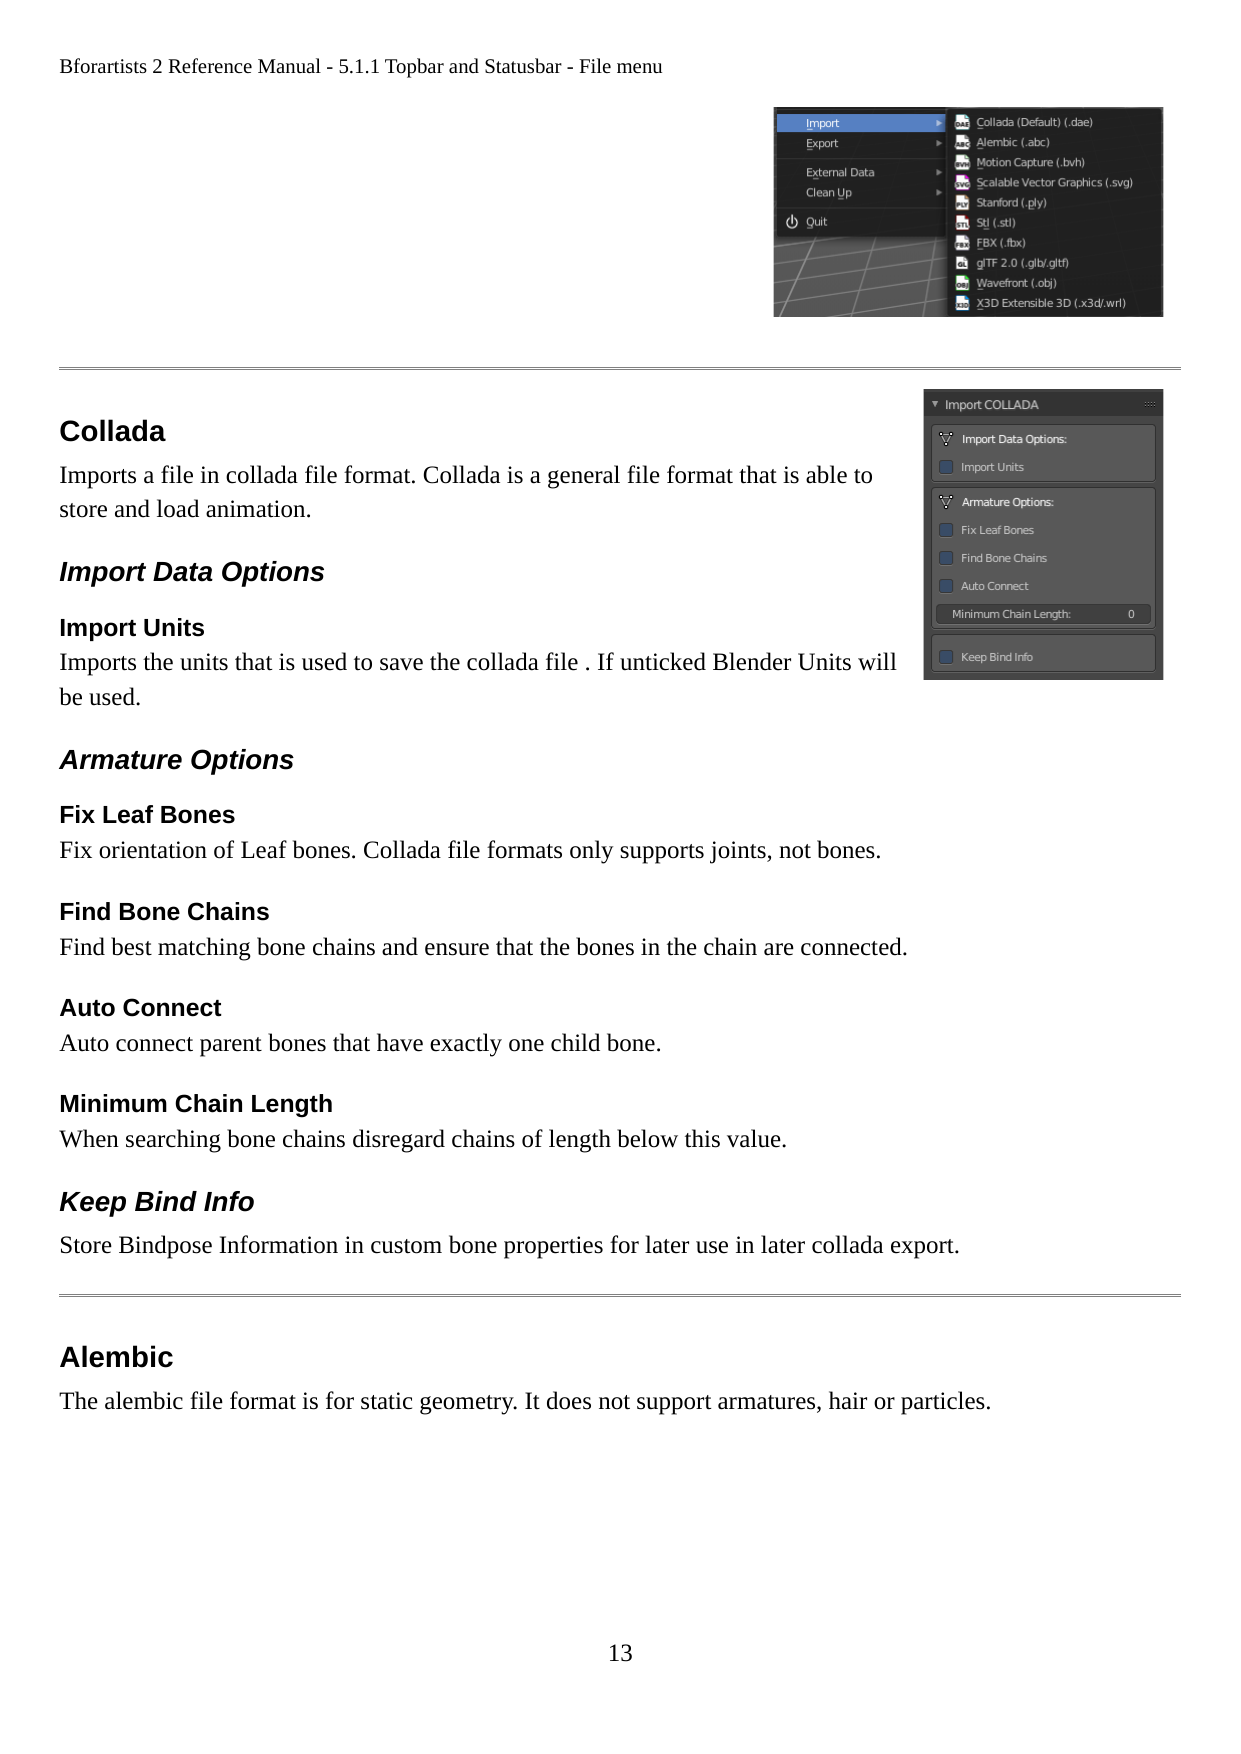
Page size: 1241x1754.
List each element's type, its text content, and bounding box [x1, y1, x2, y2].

picture [773, 107, 1164, 317]
text Store Bindpose Information in custom bone properties for later use in later collada export. [59, 1230, 1181, 1259]
subtitle Import Data Options [59, 556, 923, 588]
subtitle Collada [59, 413, 923, 447]
text Auto connect parent bones that have exactly one child bone. [59, 1028, 1181, 1057]
text Fix orientation of Leaf bones. Collada file formats only supports joints, not bones. [59, 835, 1181, 864]
picture [923, 389, 1164, 680]
subtitle Auto Connect [59, 993, 1181, 1022]
text Imports a file in collada file format. Collada is a general file format that is able to store and load animation. [59, 460, 923, 523]
subtitle Keep Bind Info [59, 1186, 1181, 1218]
subtitle Fix Leaf Bones [59, 800, 1181, 829]
subtitle Minimum Chain Length [59, 1089, 1181, 1118]
text When searching bone chains disregard chains of length below this value. [59, 1124, 1181, 1153]
text The alembic file format is for static geometry. It does not support armatures, hair or particles. [59, 1386, 1181, 1415]
subtitle [1164, 413, 1181, 447]
subtitle Find Bone Chains [59, 897, 1181, 925]
subtitle [1164, 613, 1181, 641]
subtitle Alembic [59, 1340, 1181, 1374]
subtitle [1164, 556, 1181, 588]
text Imports the units that is used to save the collada file . If unticked Blender Units will be used. [59, 647, 1181, 711]
subtitle Armature Options [59, 743, 1181, 775]
subtitle Import Units [59, 613, 923, 641]
text Find best matching bone chains and ensure that the bones in the chain are connected. [59, 932, 1181, 960]
